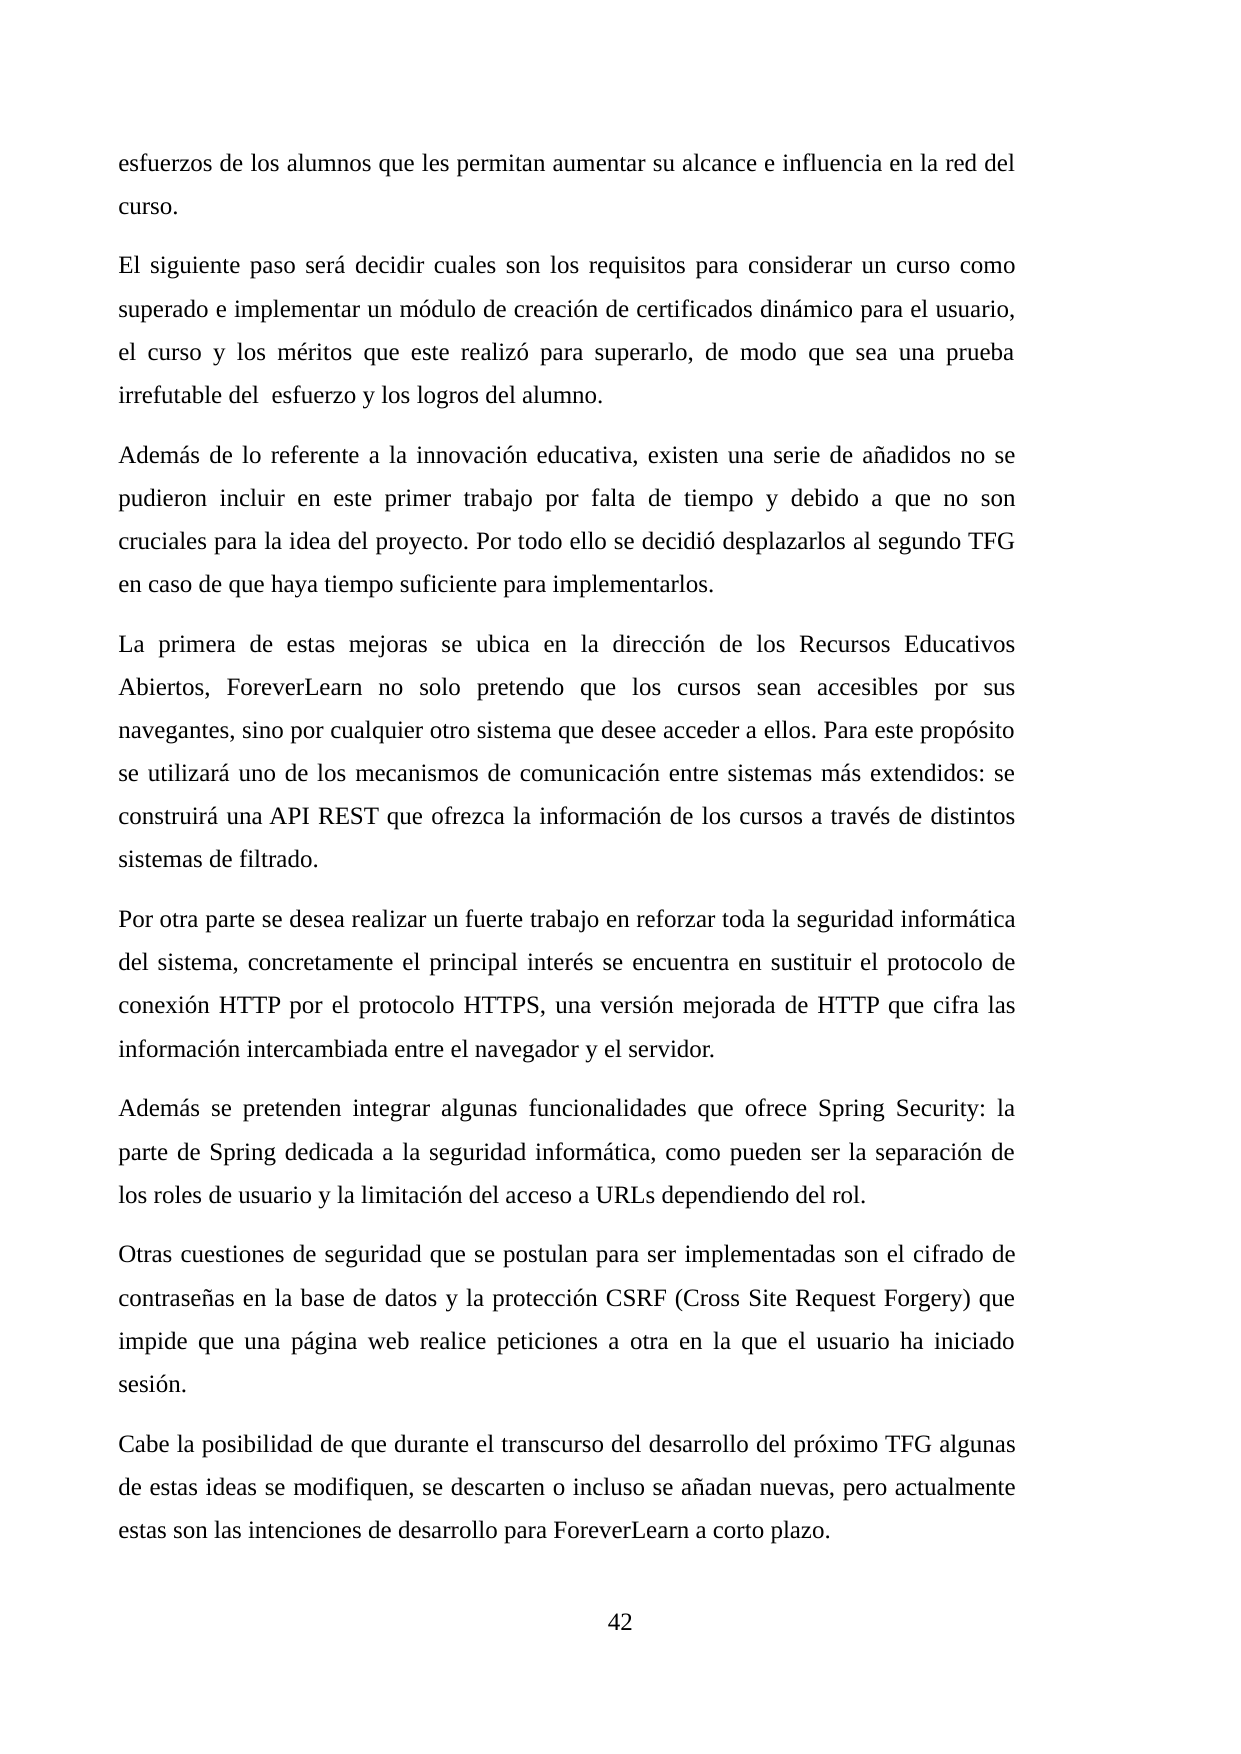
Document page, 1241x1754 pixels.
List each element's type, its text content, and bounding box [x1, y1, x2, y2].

text Además se pretenden integrar algunas funcionalidades que ofrece Spring Security: la parte de Spring dedicada a la seguridad informática, como pueden ser la separación de los roles de usuario y la limitación del acceso a URLs dependiendo del rol. [118, 1093, 1017, 1208]
text El siguiente paso será decidir cuales son los requisitos para considerar un curso como superado e implementar un módulo de creación de certificados dinámico para el usuario, el curso y los méritos que este realizó para superarlo, de modo que sea una prueba irrefutable del esfuerzo y los logros del alumno. [118, 251, 1017, 409]
text Además de lo referente a la innovación educativa, existen una serie de añadidos no se pudieron incluir en este primer trabajo por falta de tiempo y debido a que no son cruciales para la idea del proyecto. Por todo ello se decidió desplazarlos al segundo TFG en caso de que haya tiempo suficiente para implementarlos. [118, 440, 1017, 598]
text La primera de estas mejoras se ubica en la dirección de los Recursos Educativos Abiertos, ForeverLearn no solo pretendo que los cursos sean accesibles por sus navegantes, sino por cualquier otro sistema que desee acceder a ellos. Para este propósito se utilizará uno de los mecanismos de comunicación entre sistemas más extendidos: se construirá una API REST que ofrezca la información de los cursos a través de distintos sistemas de filtrado. [118, 629, 1017, 873]
text Otras cuestiones de seguridad que se postulan para ser implementadas son el cifrado de contraseñas en la base de datos y la protección CSRF (Cross Site Request Forgery) que impide que una página web realice peticiones a otra en la que el usuario ha iniciado sesión. [118, 1239, 1017, 1398]
text Cabe la posibilidad de que durante el transcurso del desarrollo del próximo TFG algunas de estas ideas se modifiquen, se descarten o incluso se añadan nuevas, pero actualmente estas son las intenciones de desarrollo para ForeverLearn a corto plazo. [118, 1429, 1017, 1544]
text esfuerzos de los alumnos que les permitan aumentar su alcance e influencia en la red del curso. [118, 148, 1017, 219]
text Por otra parte se desea realizar un fuerte trabajo en reforzar toda la seguridad informática del sistema, concretamente el principal interés se encuentra en sustituir el protocolo de conexión HTTP por el protocolo HTTPS, una versión mejorada de HTTP que cifra las información intercambiada entre el navegador y el servidor. [118, 904, 1017, 1062]
